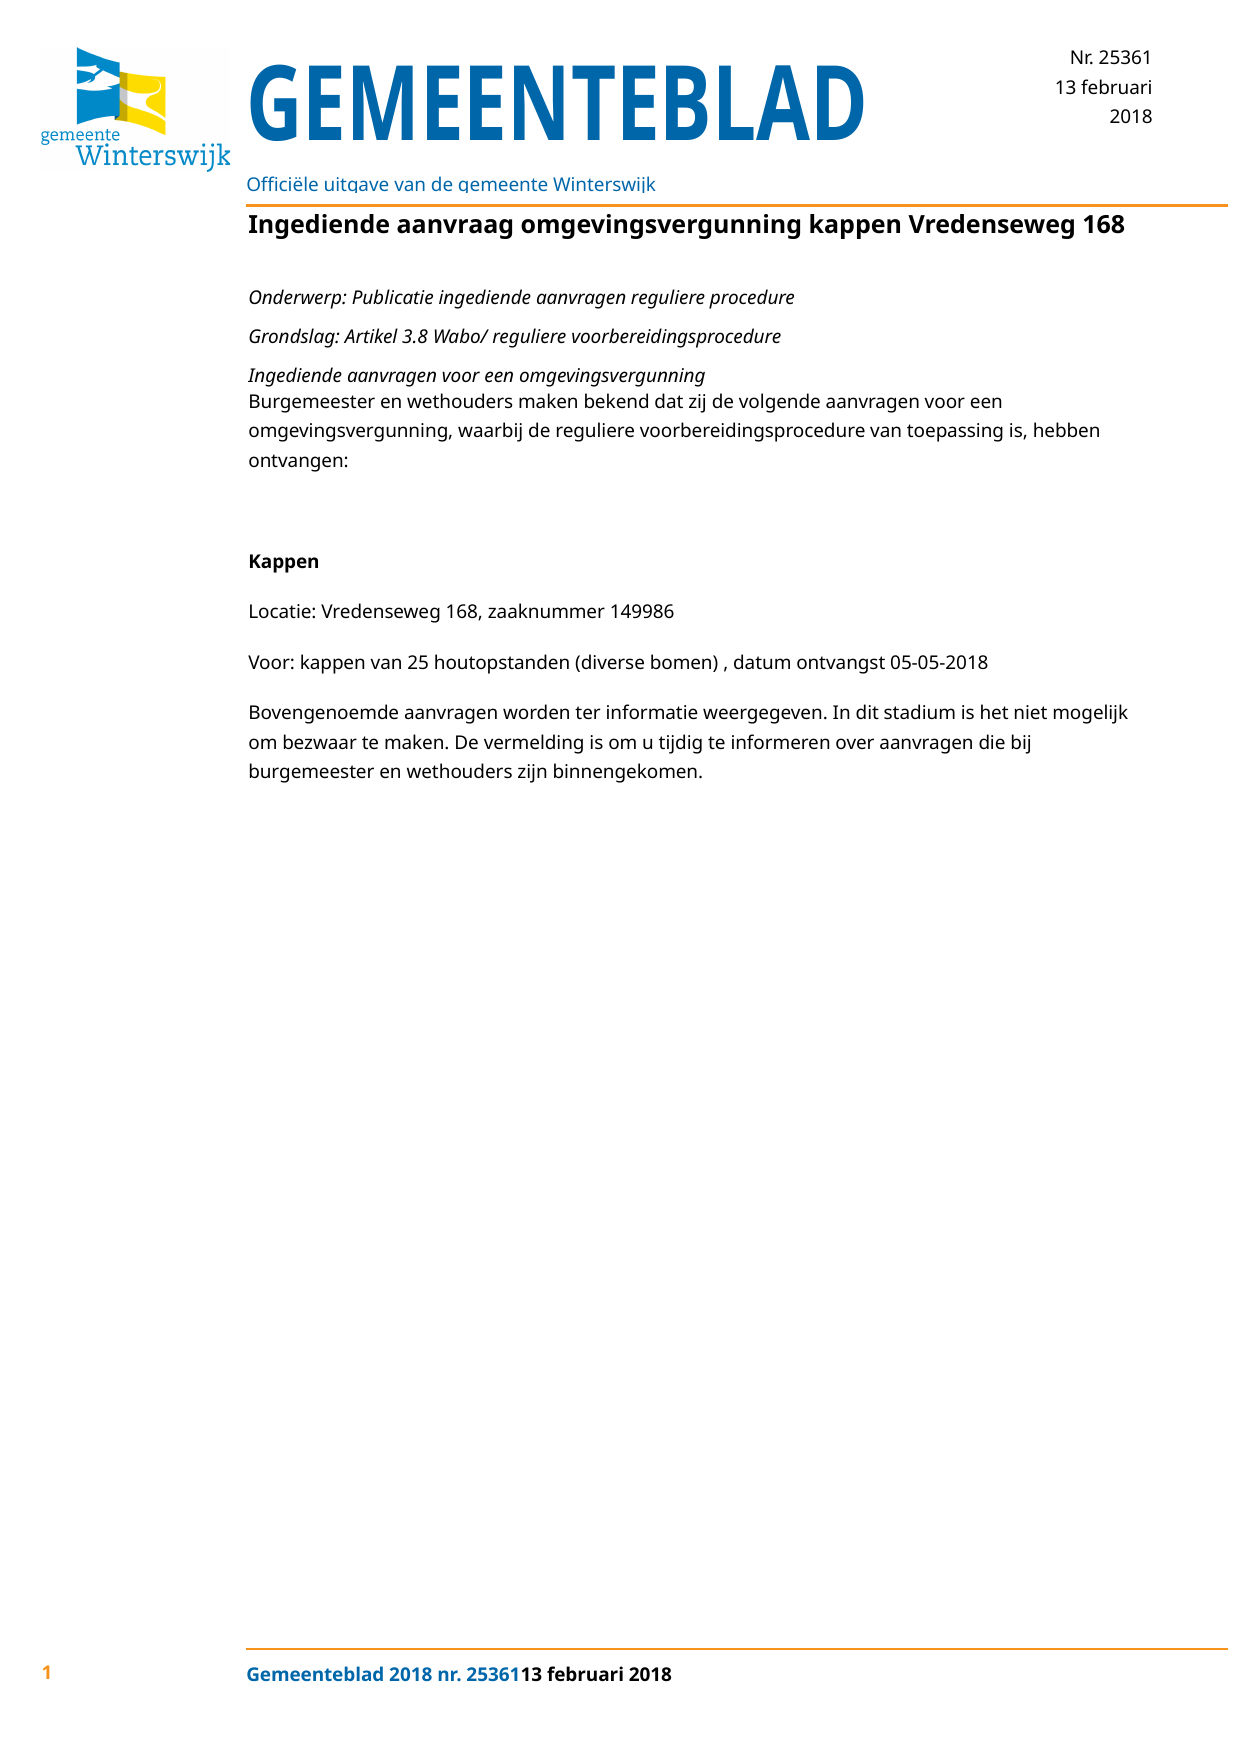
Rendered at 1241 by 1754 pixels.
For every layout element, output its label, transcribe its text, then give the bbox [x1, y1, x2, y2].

text Ingediende aanvragen voor een omgevingsvergunning [248, 362, 1152, 388]
text Kappen [248, 548, 1152, 574]
text Burgemeester en wethouders maken bekend dat zij de volgende aanvragen voor een omgevingsvergunning, waarbij de reguliere voorbereidingsprocedure van toepassing is, hebben ontvangen: [248, 388, 1152, 473]
picture [41, 47, 231, 172]
picture [225, 153, 231, 162]
text Voor: kappen van 25 houtopstanden (diverse bomen) , datum ontvangst 05-05-2018 [248, 649, 1152, 675]
text Grondslag: Artikel 3.8 Wabo/ reguliere voorbereidingsprocedure [248, 323, 1152, 349]
text Locatie: Vredenseweg 168, zaaknummer 149986 [248, 598, 1152, 624]
text Bovengenoemde aanvragen worden ter informatie weergegeven. In dit stadium is het niet mogelijk om bezwaar te maken. De vermelding is om u tijdig te informeren over aanvragen die bij burgemeester en wethouders zijn binnengekomen. [248, 699, 1152, 784]
text Ingediende aanvraag omgevingsvergunning kappen Vredenseweg 168 [248, 207, 1152, 241]
text Onderwerp: Publicatie ingediende aanvragen reguliere procedure [248, 284, 1152, 309]
